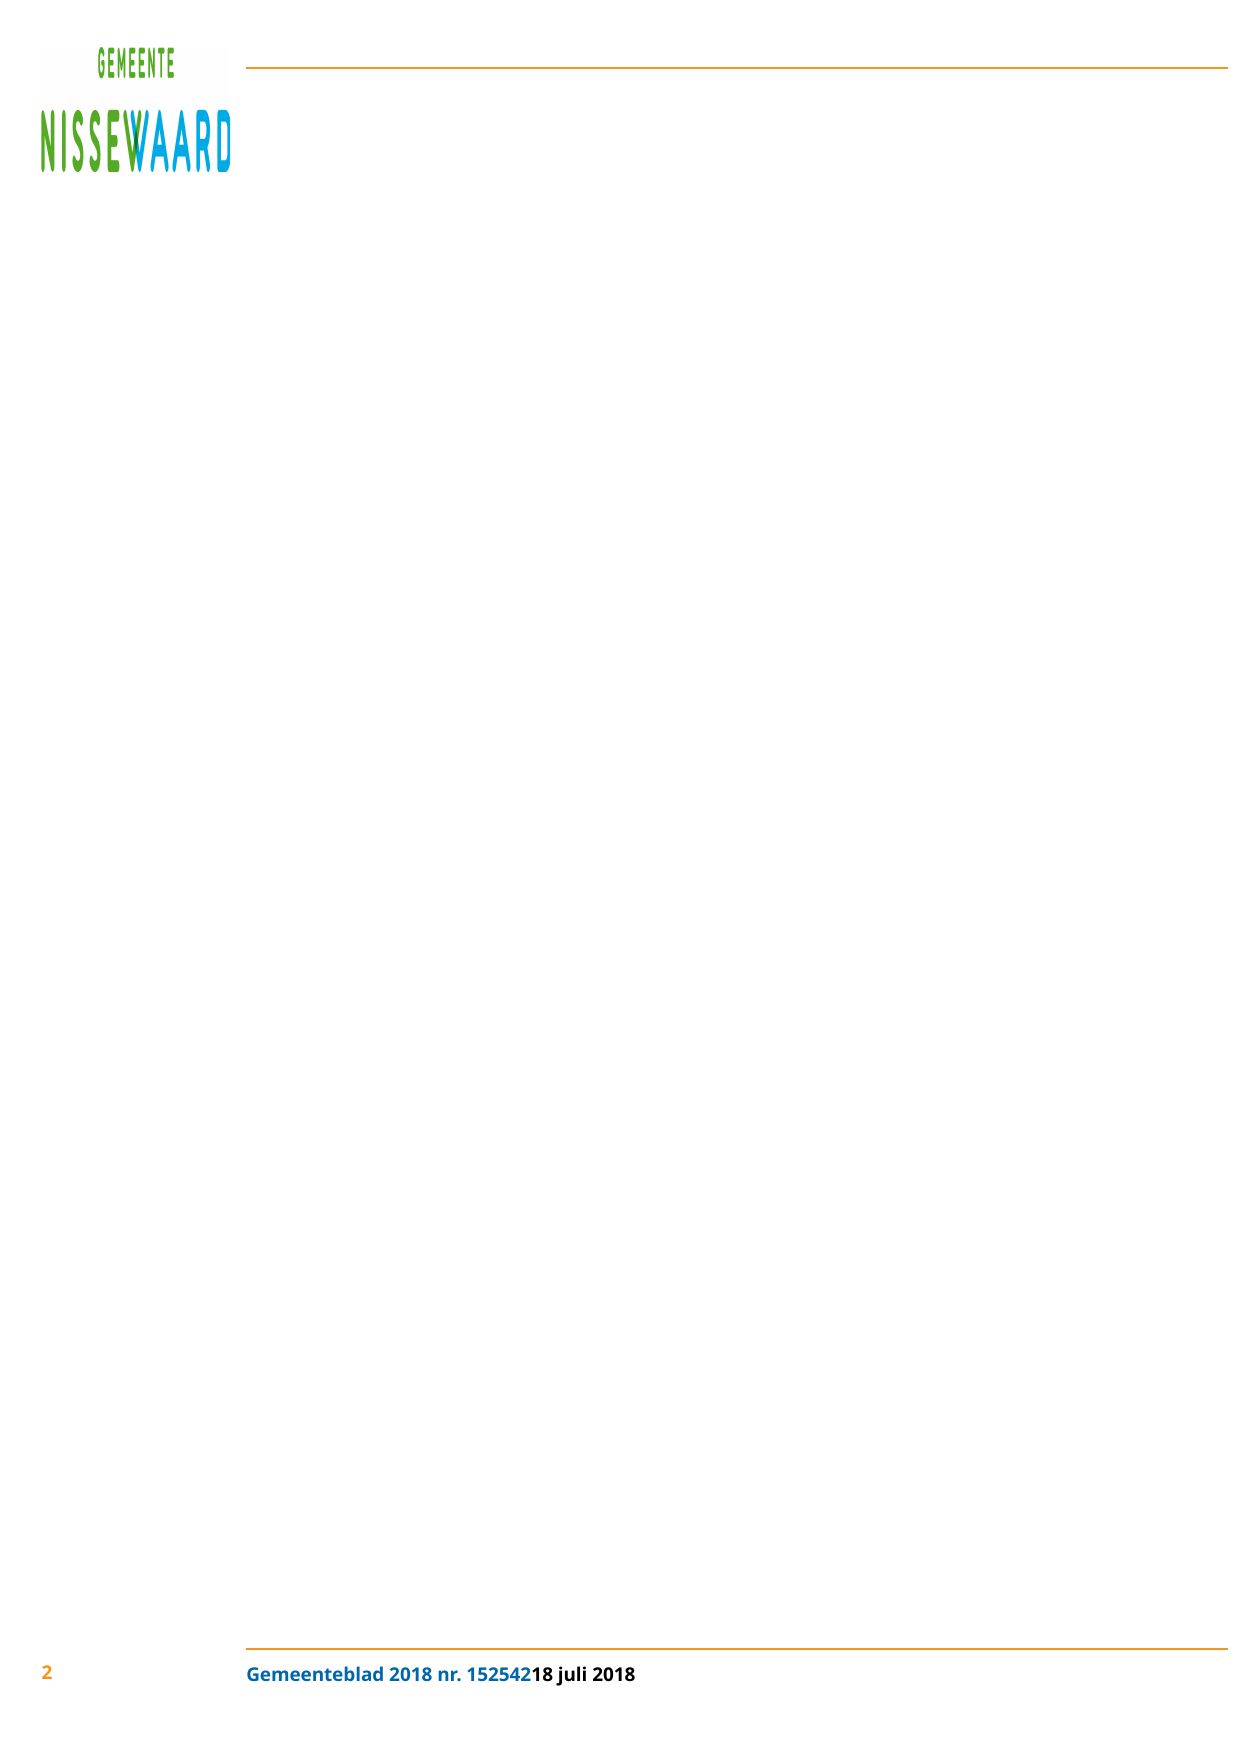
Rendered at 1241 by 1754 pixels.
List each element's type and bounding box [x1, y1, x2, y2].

picture [201, 122, 206, 138]
picture [176, 157, 187, 172]
picture [222, 122, 227, 160]
picture [154, 157, 165, 172]
picture [200, 151, 206, 172]
picture [41, 47, 231, 172]
